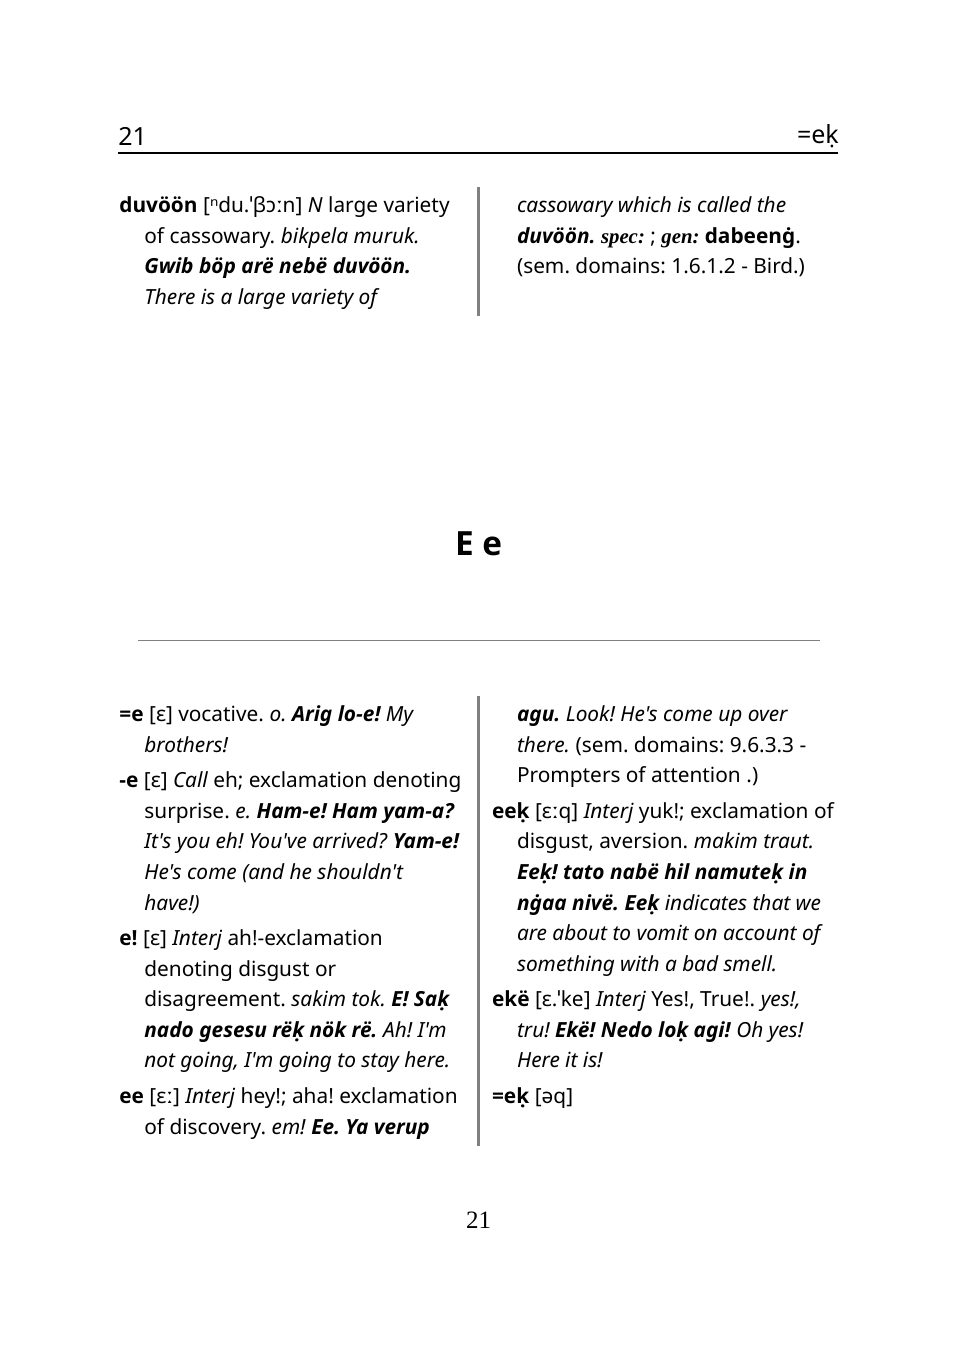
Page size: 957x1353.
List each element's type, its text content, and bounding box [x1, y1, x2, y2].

text cassowary which is called the duvöön. spec: ; gen: dabeenġ. (sem. domains: 1.6.1.2 - Bird.) [492, 188, 837, 284]
text =e [ɛ] vocative. o. Arig lo-e! My brothers! [119, 697, 465, 762]
text duvöön [ⁿdu.ˈβɔːn] N large variety of cassowary. bikpela muruk. Gwib böp arë nebë duvöön. There is a large variety of [119, 188, 465, 314]
text eeḳ [ɛːq] Interj yuk!; exclamation of disgust, aversion. makim traut. Eeḳ! tato nabë hil namuteḳ in nġaa nivë. Eeḳ indicates that we are about to vomit on account of something with a bad smell. [492, 793, 837, 981]
text e! [ɛ] Interj ah!-exclamation denoting disgust or disagreement. sakim tok. E! Saḳ nado gesesu rëḳ nök rë. Ah! I'm not going, I'm going to stay here. [119, 920, 465, 1078]
text ee [ɛː] Interj hey!; aha! exclamation of discovery. em! Ee. Ya verup [119, 1078, 465, 1144]
text =eḳ [əq] [492, 1078, 837, 1114]
text E e [138, 445, 819, 640]
text agu. Look! He's come up over there. (sem. domains: 9.6.3.3 - Prompters of attention .) [492, 697, 837, 793]
text ekë [ɛ.ˈke] Interj Yes!, True!. yes!, tru! Ekë! Nedo loḳ agi! Oh yes! Here it is! [492, 981, 837, 1078]
text -e [ɛ] Call eh; exclamation denoting surprise. e. Ham-e! Ham yam-a? It's you eh! You've arrived? Yam-e! He's come (and he shouldn't have!) [119, 762, 465, 920]
